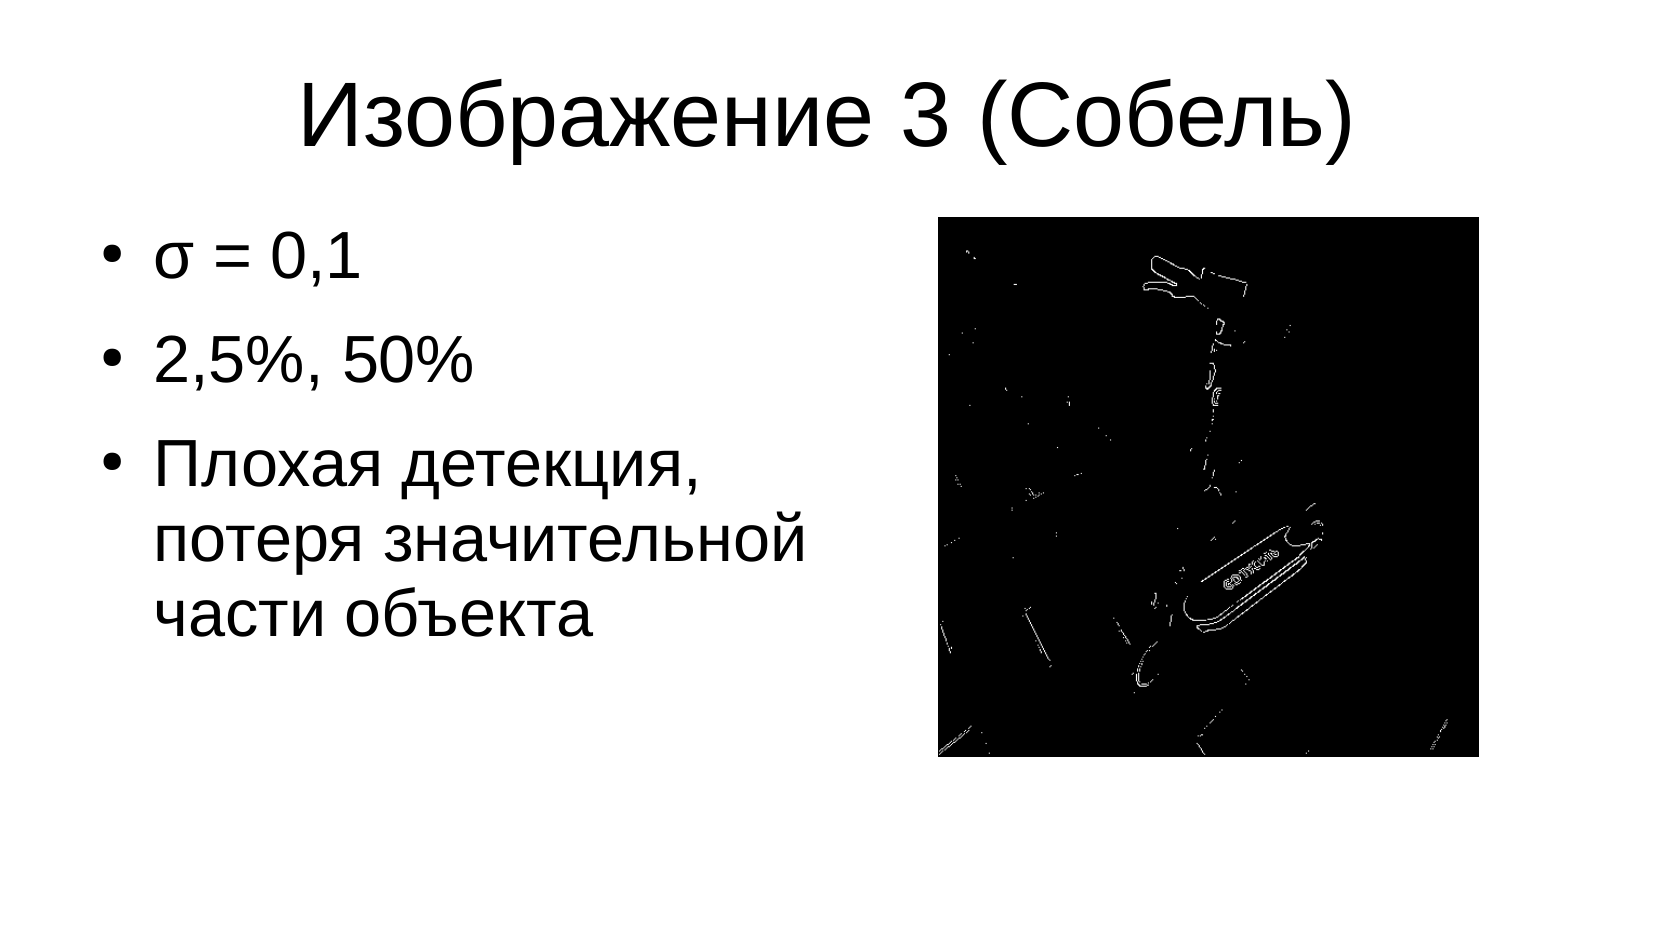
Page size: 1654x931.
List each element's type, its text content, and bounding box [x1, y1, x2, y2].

title Изображение 3 (Собель) [82, 37, 1571, 193]
list σ = 0,1 2,5%, 50% Плохая детекция, потеря значительной части объекта [82, 217, 809, 758]
picture [938, 217, 1479, 758]
